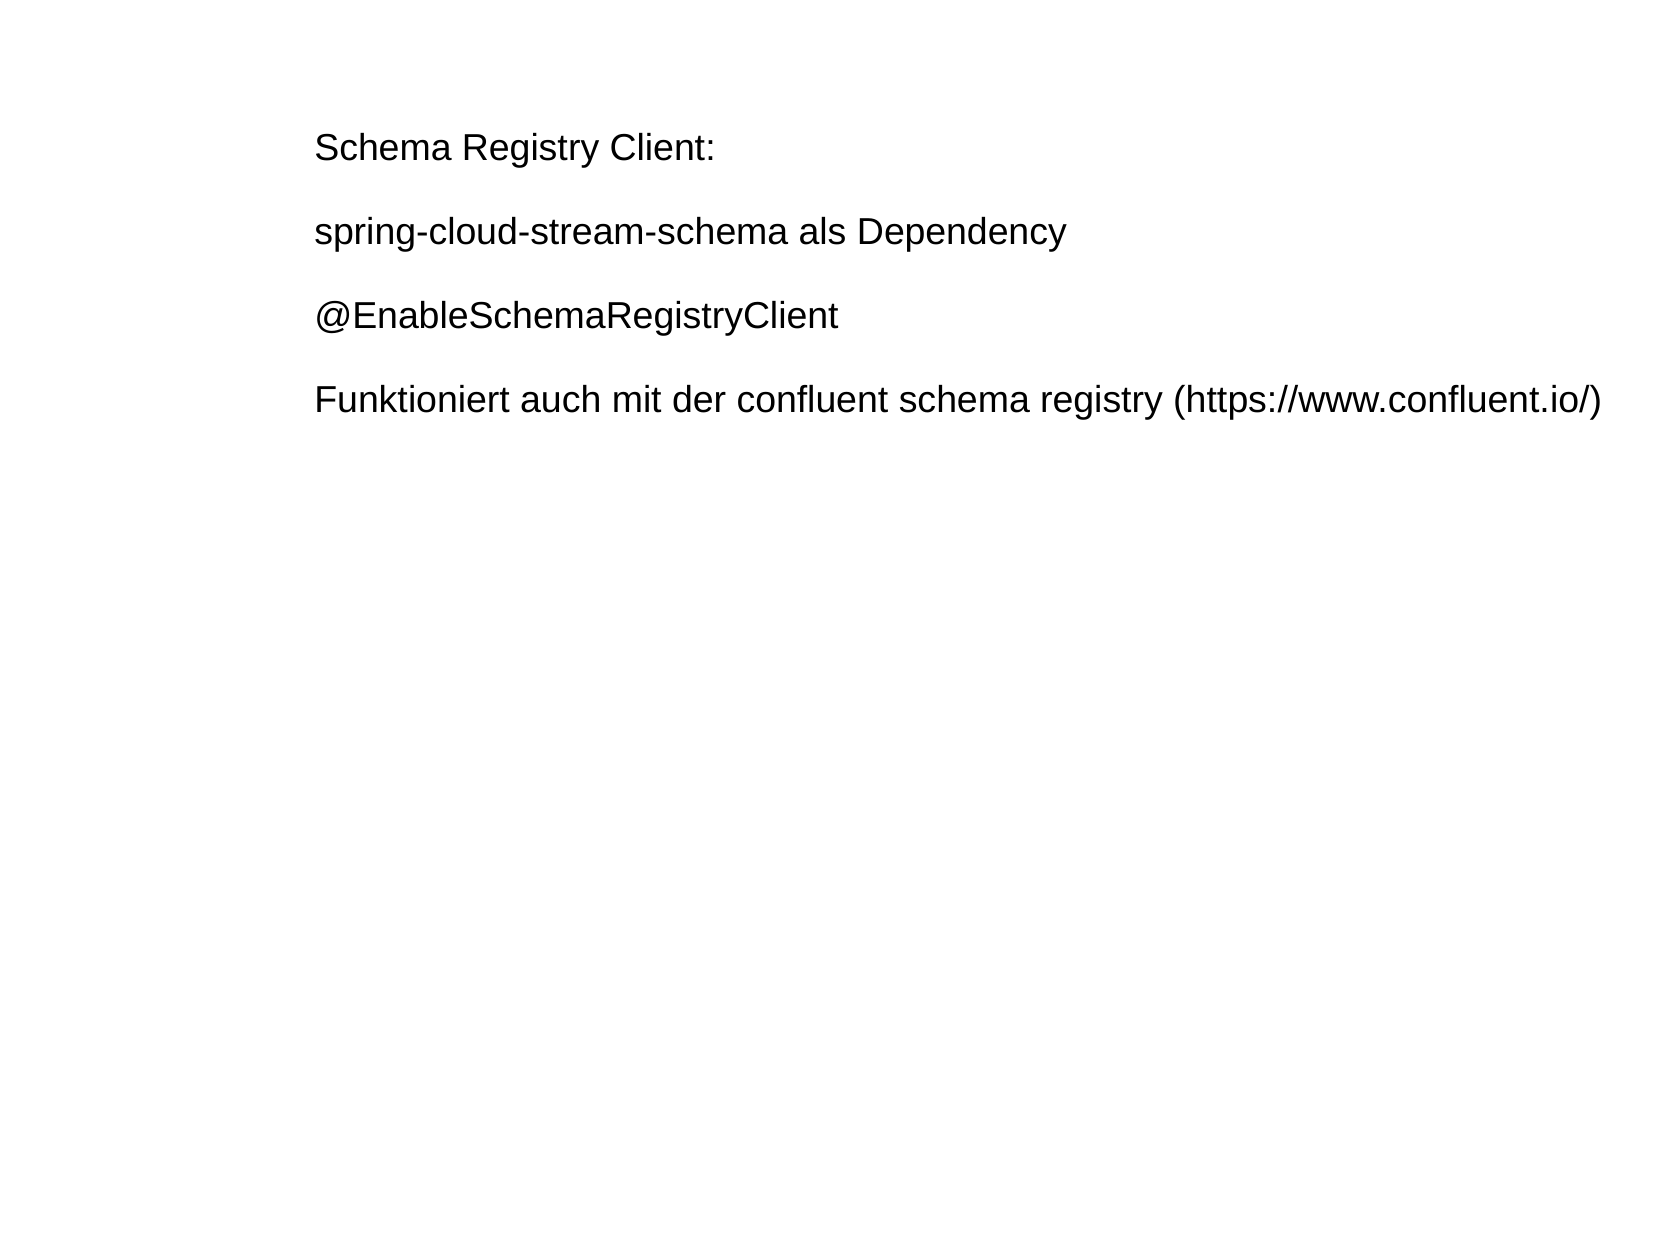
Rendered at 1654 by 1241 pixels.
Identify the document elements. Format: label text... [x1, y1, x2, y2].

text_box Schema Registry Client: spring-cloud-stream-schema als Dependency @EnableSchemaRegistryClient Funktioniert auch mit der confluent schema registry (https://www.confluent.io/) [299, 118, 1618, 428]
